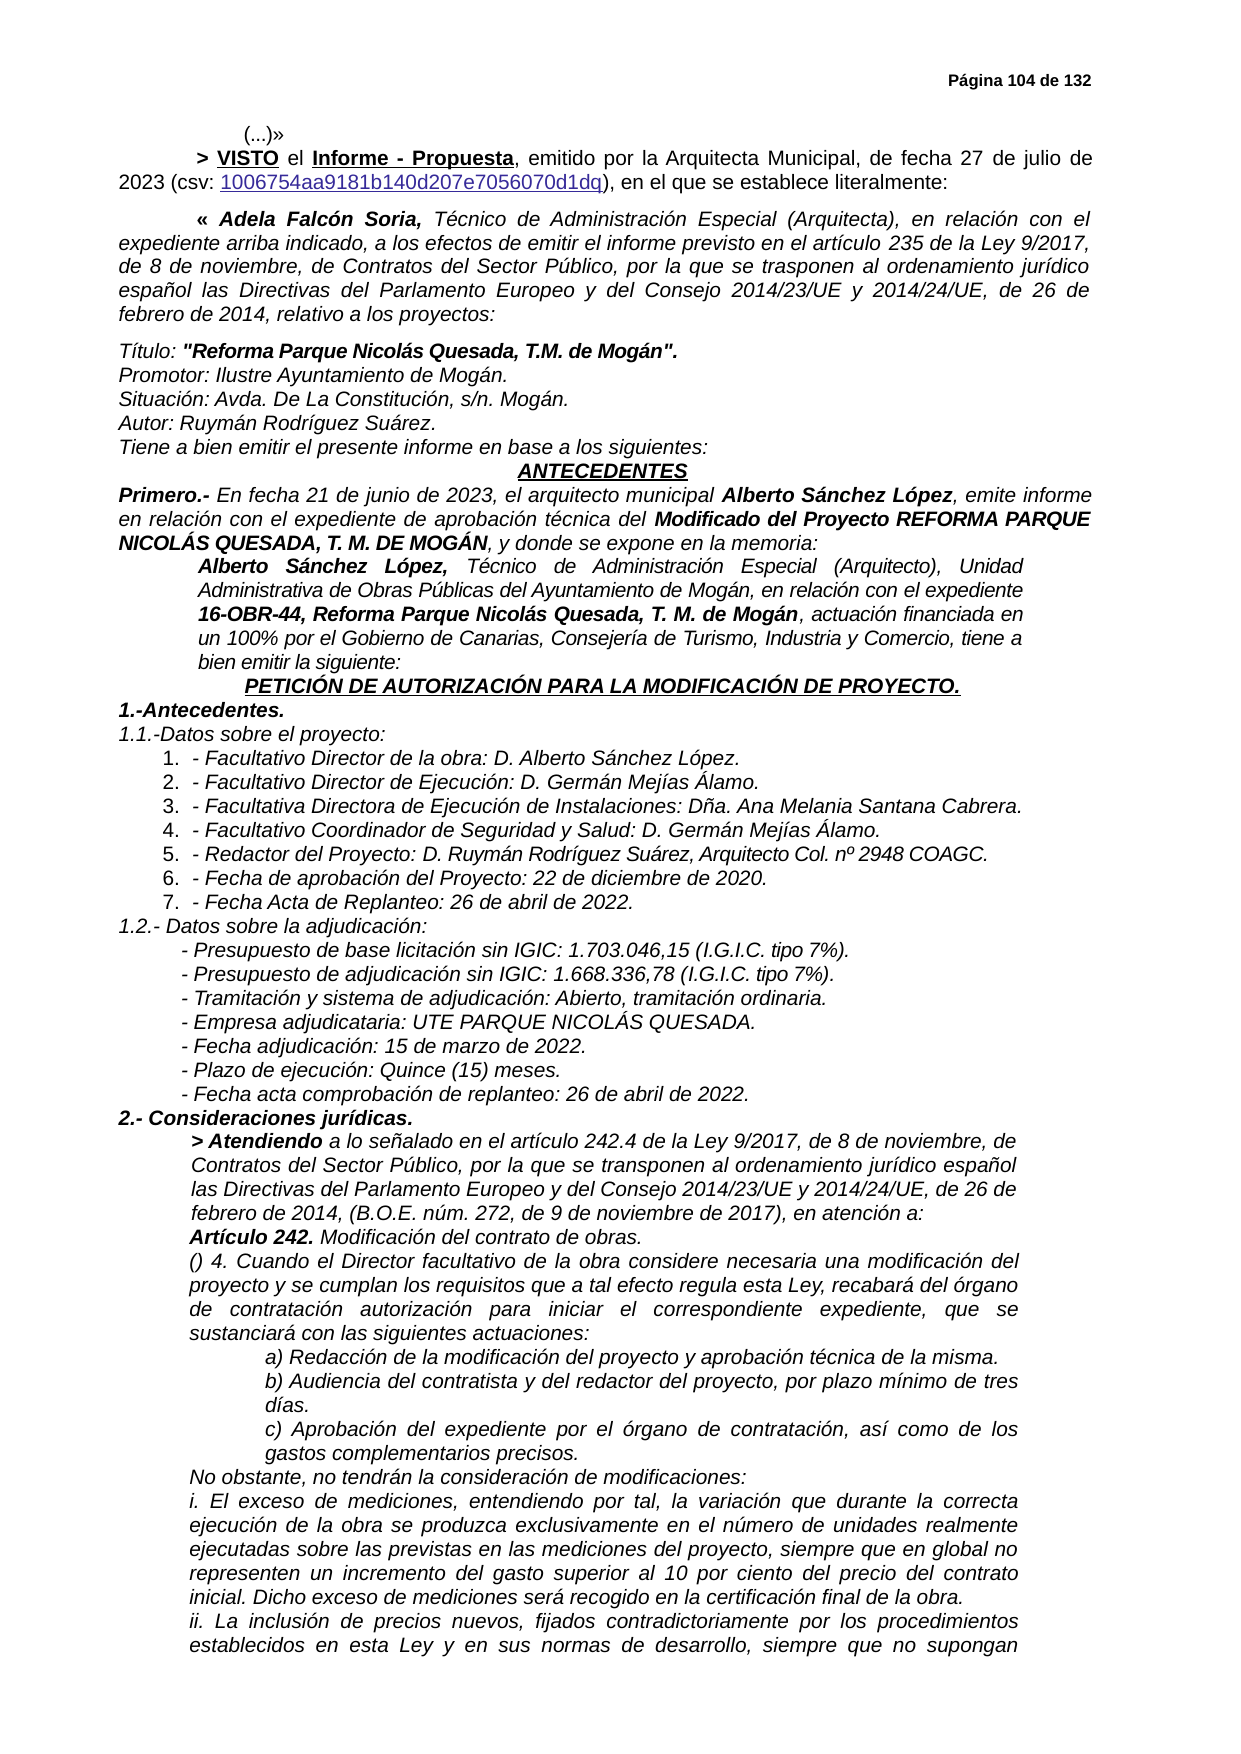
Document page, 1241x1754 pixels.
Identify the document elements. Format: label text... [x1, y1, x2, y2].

text ii. La inclusión de precios nuevos, fijados contradictoriamente por los procedimientos establecidos en esta Ley y en sus normas de desarrollo, siempre que no supongan [189, 1608, 1022, 1656]
text - Empresa adjudicataria: UTE PARQUE NICOLÁS QUESADA. [181, 1009, 1092, 1033]
text (...)» [243, 122, 1092, 146]
list - Facultativo Director de la obra: D. Alberto Sánchez López. [162, 746, 1092, 770]
text Promotor: Ilustre Ayuntamiento de Mogán. [118, 363, 1092, 387]
text Autor: Ruymán Rodríguez Suárez. [118, 411, 1092, 434]
text Primero.- En fecha 21 de junio de 2023, el arquitecto municipal Alberto Sánchez López, emite informe en relación con el expediente de aprobación técnica del Modificado del Proyecto REFORMA PARQUE NICOLÁS QUESADA, T. M. DE MOGÁN, y donde se expone en la memoria: [118, 482, 1092, 554]
text - Presupuesto de adjudicación sin IGIC: 1.668.336,78 (I.G.I.C. tipo 7%). [181, 962, 1092, 986]
text 2.- Consideraciones jurídicas. [118, 1105, 1092, 1129]
text - Fecha acta comprobación de replanteo: 26 de abril de 2022. [181, 1081, 1092, 1105]
text PETICIÓN DE AUTORIZACIÓN PARA LA MODIFICACIÓN DE PROYECTO. [118, 674, 1092, 698]
text a) Redacción de la modificación del proyecto y aprobación técnica de la misma. [265, 1345, 1022, 1369]
list - Facultativa Directora de Ejecución de Instalaciones: Dña. Ana Melania Santana Cabrera. [162, 794, 1092, 818]
text Título: "Reforma Parque Nicolás Quesada, T.M. de Mogán". [118, 339, 1092, 363]
text - Fecha adjudicación: 15 de marzo de 2022. [181, 1033, 1092, 1057]
list - Redactor del Proyecto: D. Ruymán Rodríguez Suárez, Arquitecto Col. nº 2948 COAGC. [162, 842, 1092, 866]
text Artículo 242. Modificación del contrato de obras. [189, 1225, 1022, 1249]
text > Atendiendo a lo señalado en el artículo 242.4 de la Ley 9/2017, de 8 de noviembre, de Contratos del Sector Público, por la que se transponen al ordenamiento jurídico español las Directivas del Parlamento Europeo y del Consejo 2014/23/UE y 2014/24/UE, de 26 de febrero de 2014, (B.O.E. núm. 272, de 9 de noviembre de 2017), en atención a: [191, 1129, 1020, 1225]
text 1.-Antecedentes. [118, 698, 1092, 722]
text > VISTO el Informe - Propuesta, emitido por la Arquitecta Municipal, de fecha 27 de julio de 2023 (csv: 1006754aa9181b140d207e7056070d1dq), en el que se establece literalmente: [118, 146, 1092, 194]
text ANTECEDENTES [118, 458, 1092, 482]
text - Plazo de ejecución: Quince (15) meses. [181, 1057, 1092, 1081]
text c) Aprobación del expediente por el órgano de contratación, así como de los gastos complementarios precisos. [265, 1417, 1022, 1465]
text b) Audiencia del contratista y del redactor del proyecto, por plazo mínimo de tres días. [265, 1369, 1022, 1417]
text 1.1.-Datos sobre el proyecto: [118, 722, 1092, 746]
text Alberto Sánchez López, Técnico de Administración Especial (Arquitecto), Unidad Administrativa de Obras Públicas del Ayuntamiento de Mogán, en relación con el expediente 16-OBR-44, Reforma Parque Nicolás Quesada, T. M. de Mogán, actuación financiada en un 100% por el Gobierno de Canarias, Consejería de Turismo, Industria y Comercio, tiene a bien emitir la siguiente: [198, 554, 1026, 674]
text 1.2.- Datos sobre la adjudicación: [118, 914, 1092, 938]
list - Facultativo Director de Ejecución: D. Germán Mejías Álamo. [162, 770, 1092, 794]
text - Tramitación y sistema de adjudicación: Abierto, tramitación ordinaria. [181, 986, 1092, 1009]
text Tiene a bien emitir el presente informe en base a los siguientes: [118, 434, 1092, 458]
list - Fecha Acta de Replanteo: 26 de abril de 2022. [162, 890, 1092, 914]
text - Presupuesto de base licitación sin IGIC: 1.703.046,15 (I.G.I.C. tipo 7%). [181, 938, 1092, 962]
text Situación: Avda. De La Constitución, s/n. Mogán. [118, 387, 1092, 411]
text No obstante, no tendrán la consideración de modificaciones: [189, 1465, 1022, 1489]
text () 4. Cuando el Director facultativo de la obra considere necesaria una modificación del proyecto y se cumplan los requisitos que a tal efecto regula esta Ley, recabará del órgano de contratación autorización para iniciar el correspondiente expediente, que se sustanciará con las siguientes actuaciones: [189, 1249, 1022, 1345]
text « Adela Falcón Soria, Técnico de Administración Especial (Arquitecta), en relación con el expediente arriba indicado, a los efectos de emitir el informe previsto en el artículo 235 de la Ley 9/2017, de 8 de noviembre, de Contratos del Sector Público, por la que se trasponen al ordenamiento jurídico español las Directivas del Parlamento Europeo y del Consejo 2014/23/UE y 2014/24/UE, de 26 de febrero de 2014, relativo a los proyectos: [118, 206, 1092, 326]
list - Facultativo Coordinador de Seguridad y Salud: D. Germán Mejías Álamo. [162, 818, 1092, 842]
text i. El exceso de mediciones, entendiendo por tal, la variación que durante la correcta ejecución de la obra se produzca exclusivamente en el número de unidades realmente ejecutadas sobre las previstas en las mediciones del proyecto, siempre que en global no representen un incremento del gasto superior al 10 por ciento del precio del contrato inicial. Dicho exceso de mediciones será recogido en la certificación final de la obra. [189, 1489, 1022, 1608]
list - Fecha de aprobación del Proyecto: 22 de diciembre de 2020. [162, 866, 1092, 890]
